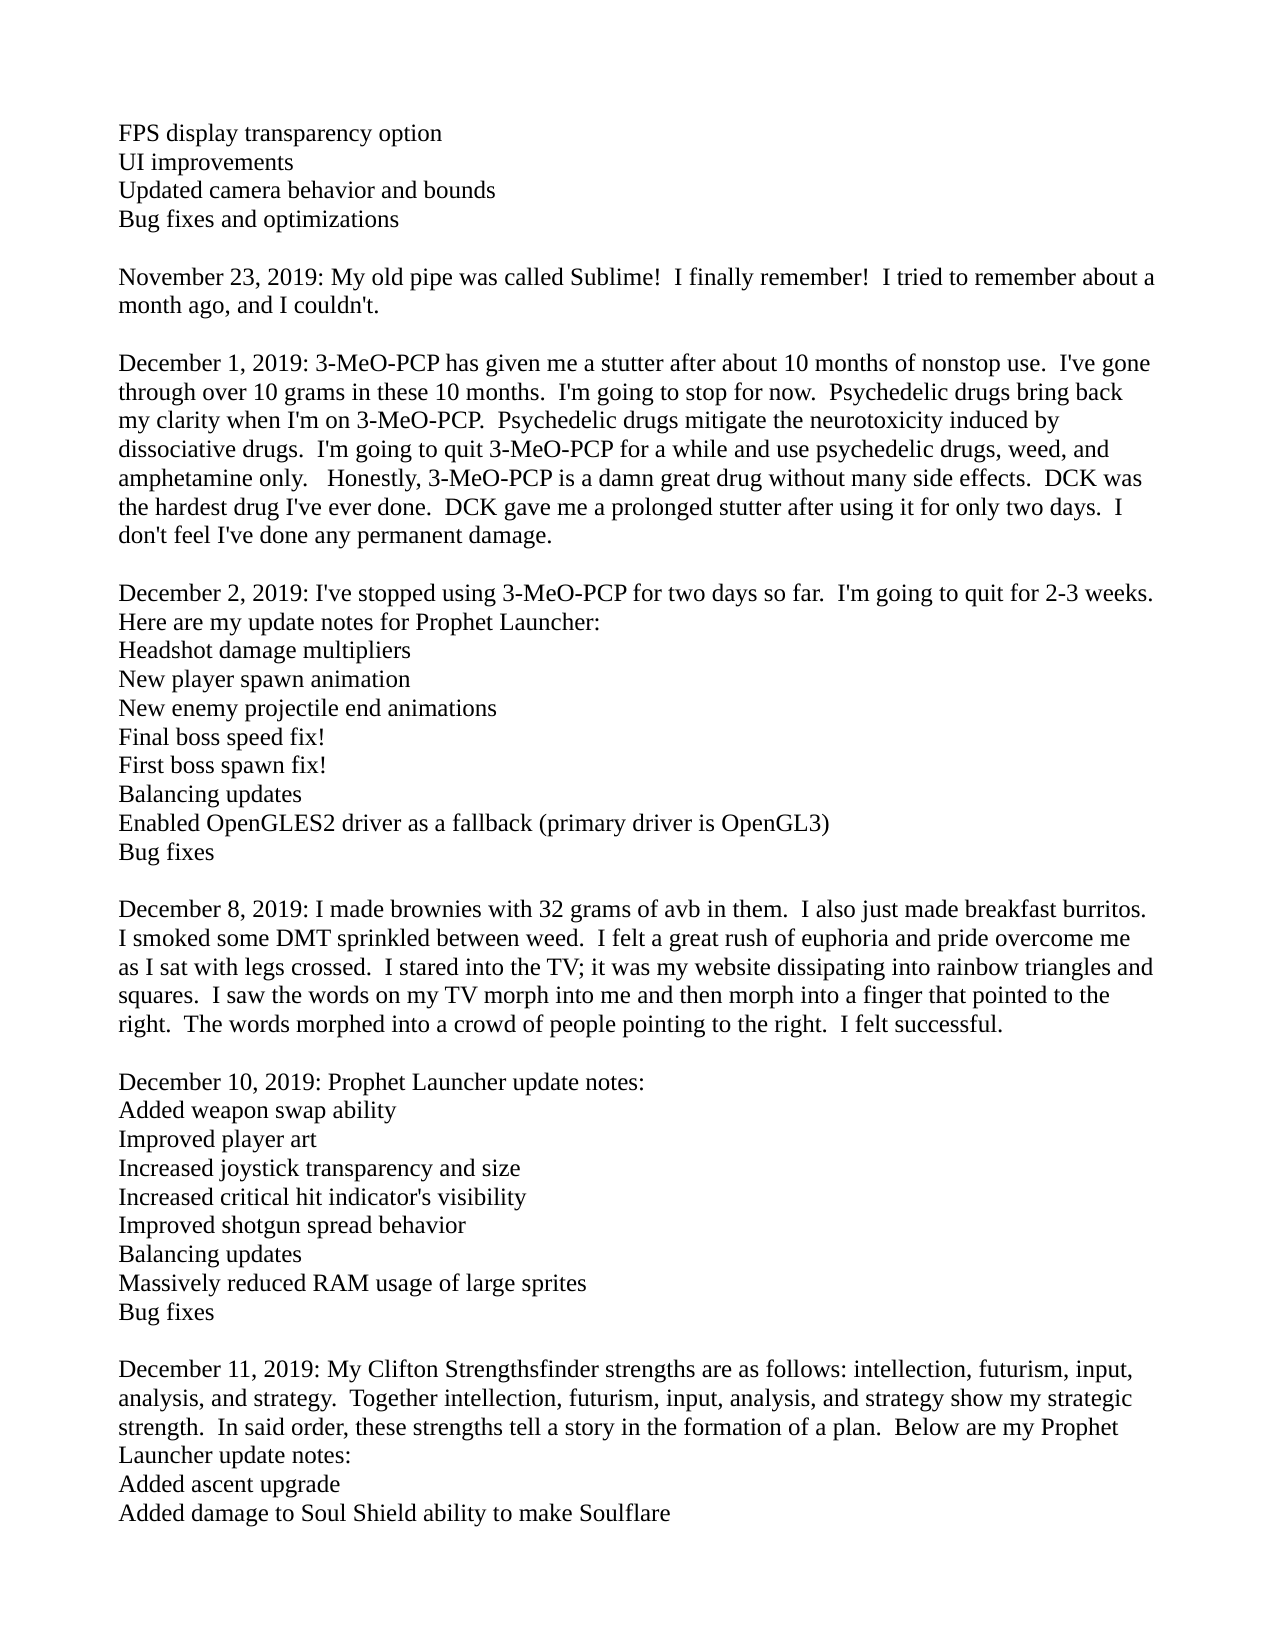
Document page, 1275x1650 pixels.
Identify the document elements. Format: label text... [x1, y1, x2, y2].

text Increased joystick transparency and size [118, 1153, 1157, 1182]
text Updated camera behavior and bounds [118, 176, 1157, 204]
text Final boss speed fix! [118, 722, 1157, 751]
text Improved player art [118, 1124, 1157, 1153]
text New player spawn animation [118, 664, 1157, 693]
text Balancing updates [118, 1239, 1157, 1268]
text December 8, 2019: I made brownies with 32 grams of avb in them. I also just made breakfast burritos. I smoked some DMT sprinkled between weed. I felt a great rush of euphoria and pride overcome me as I sat with legs crossed. I stared into the TV; it was my website dissipating into rainbow triangles and squares. I saw the words on my TV morph into me and then morph into a finger that pointed to the right. The words morphed into a crowd of people pointing to the right. I felt successful. [118, 894, 1157, 1038]
text November 23, 2019: My old pipe was called Sublime! I finally remember! I tried to remember about a month ago, and I couldn't. [118, 262, 1157, 319]
text Improved shotgun spread behavior [118, 1211, 1157, 1239]
text First boss spawn fix! [118, 751, 1157, 779]
text December 10, 2019: Prophet Launcher update notes: [118, 1067, 1157, 1096]
text December 1, 2019: 3-MeO-PCP has given me a stutter after about 10 months of nonstop use. I've gone through over 10 grams in these 10 months. I'm going to stop for now. Psychedelic drugs bring back my clarity when I'm on 3-MeO-PCP. Psychedelic drugs mitigate the neurotoxicity induced by dissociative drugs. I'm going to quit 3-MeO-PCP for a while and use psychedelic drugs, weed, and amphetamine only. Honestly, 3-MeO-PCP is a damn great drug without many side effects. DCK was the hardest drug I've ever done. DCK gave me a prolonged stutter after using it for only two days. I don't feel I've done any permanent damage. [118, 348, 1157, 549]
text December 11, 2019: My Clifton Strengthsfinder strengths are as follows: intellection, futurism, input, analysis, and strategy. Together intellection, futurism, input, analysis, and strategy show my strategic strength. In said order, these strengths tell a story in the formation of a plan. Below are my Prophet Launcher update notes: [118, 1354, 1157, 1469]
text December 2, 2019: I've stopped using 3-MeO-PCP for two days so far. I'm going to quit for 2-3 weeks. Here are my update notes for Prophet Launcher: [118, 578, 1157, 636]
text Added weapon swap ability [118, 1096, 1157, 1124]
text Bug fixes and optimizations [118, 204, 1157, 233]
text UI improvements [118, 147, 1157, 176]
text Added damage to Soul Shield ability to make Soulflare [118, 1498, 1157, 1527]
text Increased critical hit indicator's visibility [118, 1182, 1157, 1211]
text Added ascent upgrade [118, 1469, 1157, 1498]
text Massively reduced RAM usage of large sprites [118, 1268, 1157, 1297]
text Enabled OpenGLES2 driver as a fallback (primary driver is OpenGL3) [118, 808, 1157, 837]
text Bug fixes [118, 1297, 1157, 1326]
text New enemy projectile end animations [118, 693, 1157, 722]
text Bug fixes [118, 837, 1157, 866]
text FPS display transparency option [118, 118, 1157, 147]
text Headshot damage multipliers [118, 636, 1157, 664]
text Balancing updates [118, 779, 1157, 808]
